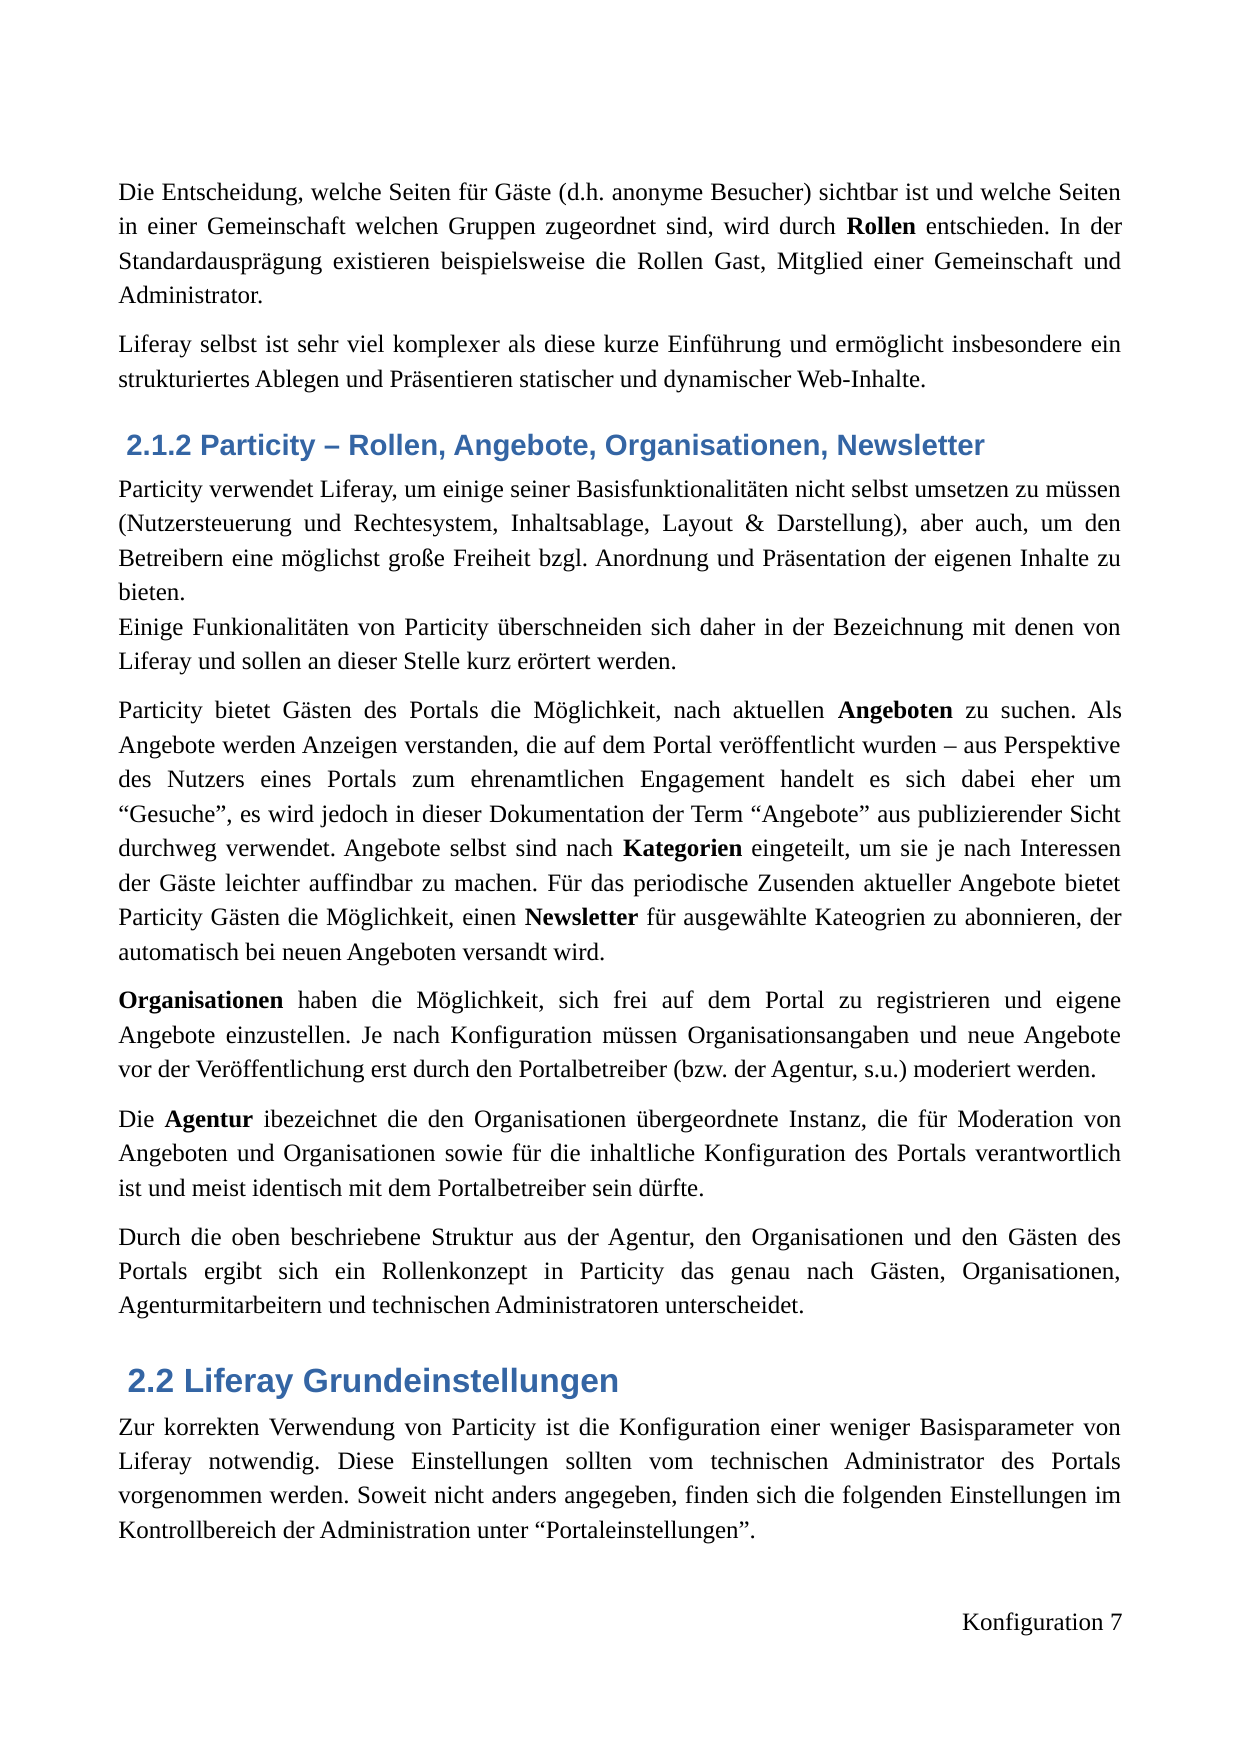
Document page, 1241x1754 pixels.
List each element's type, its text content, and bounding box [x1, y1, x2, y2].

text Zur korrekten Verwendung von Particity ist die Konfiguration einer weniger Basisparameter von Liferay notwendig. Diese Einstellungen sollten vom technischen Administrator des Portals vorgenommen werden. Soweit nicht anders angegeben, finden sich die folgenden Einstellungen im Kontrollbereich der Administration unter “Portaleinstellungen”. [118, 1412, 1122, 1544]
subtitle Liferay Grundeinstellungen [118, 1361, 1122, 1399]
text Die Agentur ibezeichnet die den Organisationen übergeordnete Instanz, die für Moderation von Angeboten und Organisationen sowie für die inhaltliche Konfiguration des Portals verantwortlich ist und meist identisch mit dem Portalbetreiber sein dürfte. [118, 1104, 1122, 1201]
text Particity verwendet Liferay, um einige seiner Basisfunktionalitäten nicht selbst umsetzen zu müssen (Nutzersteuerung und Rechtesystem, Inhaltsablage, Layout & Darstellung), aber auch, um den Betreibern eine möglichst große Freiheit bzgl. Anordnung und Präsentation der eigenen Inhalte zu bieten. Einige Funkionalitäten von Particity überschneiden sich daher in der Bezeichnung mit denen von Liferay und sollen an dieser Stelle kurz erörtert werden. [118, 474, 1122, 675]
text Liferay selbst ist sehr viel komplexer als diese kurze Einführung und ermöglicht insbesondere ein strukturiertes Ablegen und Präsentieren statischer und dynamischer Web-Inhalte. [118, 329, 1122, 393]
subtitle Particity – Rollen, Angebote, Organisationen, Newsletter [118, 427, 1122, 461]
text Die Entscheidung, welche Seiten für Gäste (d.h. anonyme Besucher) sichtbar ist und welche Seiten in einer Gemeinschaft welchen Gruppen zugeordnet sind, wird durch Rollen entschieden. In der Standardausprägung existieren beispielsweise die Rollen Gast, Mitglied einer Gemeinschaft und Administrator. [118, 177, 1122, 309]
text Particity bietet Gästen des Portals die Möglichkeit, nach aktuellen Angeboten zu suchen. Als Angebote werden Anzeigen verstanden, die auf dem Portal veröffentlicht wurden – aus Perspektive des Nutzers eines Portals zum ehrenamtlichen Engagement handelt es sich dabei eher um “Gesuche”, es wird jedoch in dieser Dokumentation der Term “Angebote” aus publizierender Sicht durchweg verwendet. Angebote selbst sind nach Kategorien eingeteilt, um sie je nach Interessen der Gäste leichter auffindbar zu machen. Für das periodische Zusenden aktueller Angebote bietet Particity Gästen die Möglichkeit, einen Newsletter für ausgewählte Kateogrien zu abonnieren, der automatisch bei neuen Angeboten versandt wird. [118, 695, 1122, 965]
text Organisationen haben die Möglichkeit, sich frei auf dem Portal zu registrieren und eigene Angebote einzustellen. Je nach Konfiguration müssen Organisationsangaben und neue Angebote vor der Veröffentlichung erst durch den Portalbetreiber (bzw. der Agentur, s.u.) moderiert werden. [118, 986, 1122, 1083]
text Durch die oben beschriebene Struktur aus der Agentur, den Organisationen und den Gästen des Portals ergibt sich ein Rollenkonzept in Particity das genau nach Gästen, Organisationen, Agenturmitarbeitern und technischen Administratoren unterscheidet. [118, 1222, 1122, 1319]
